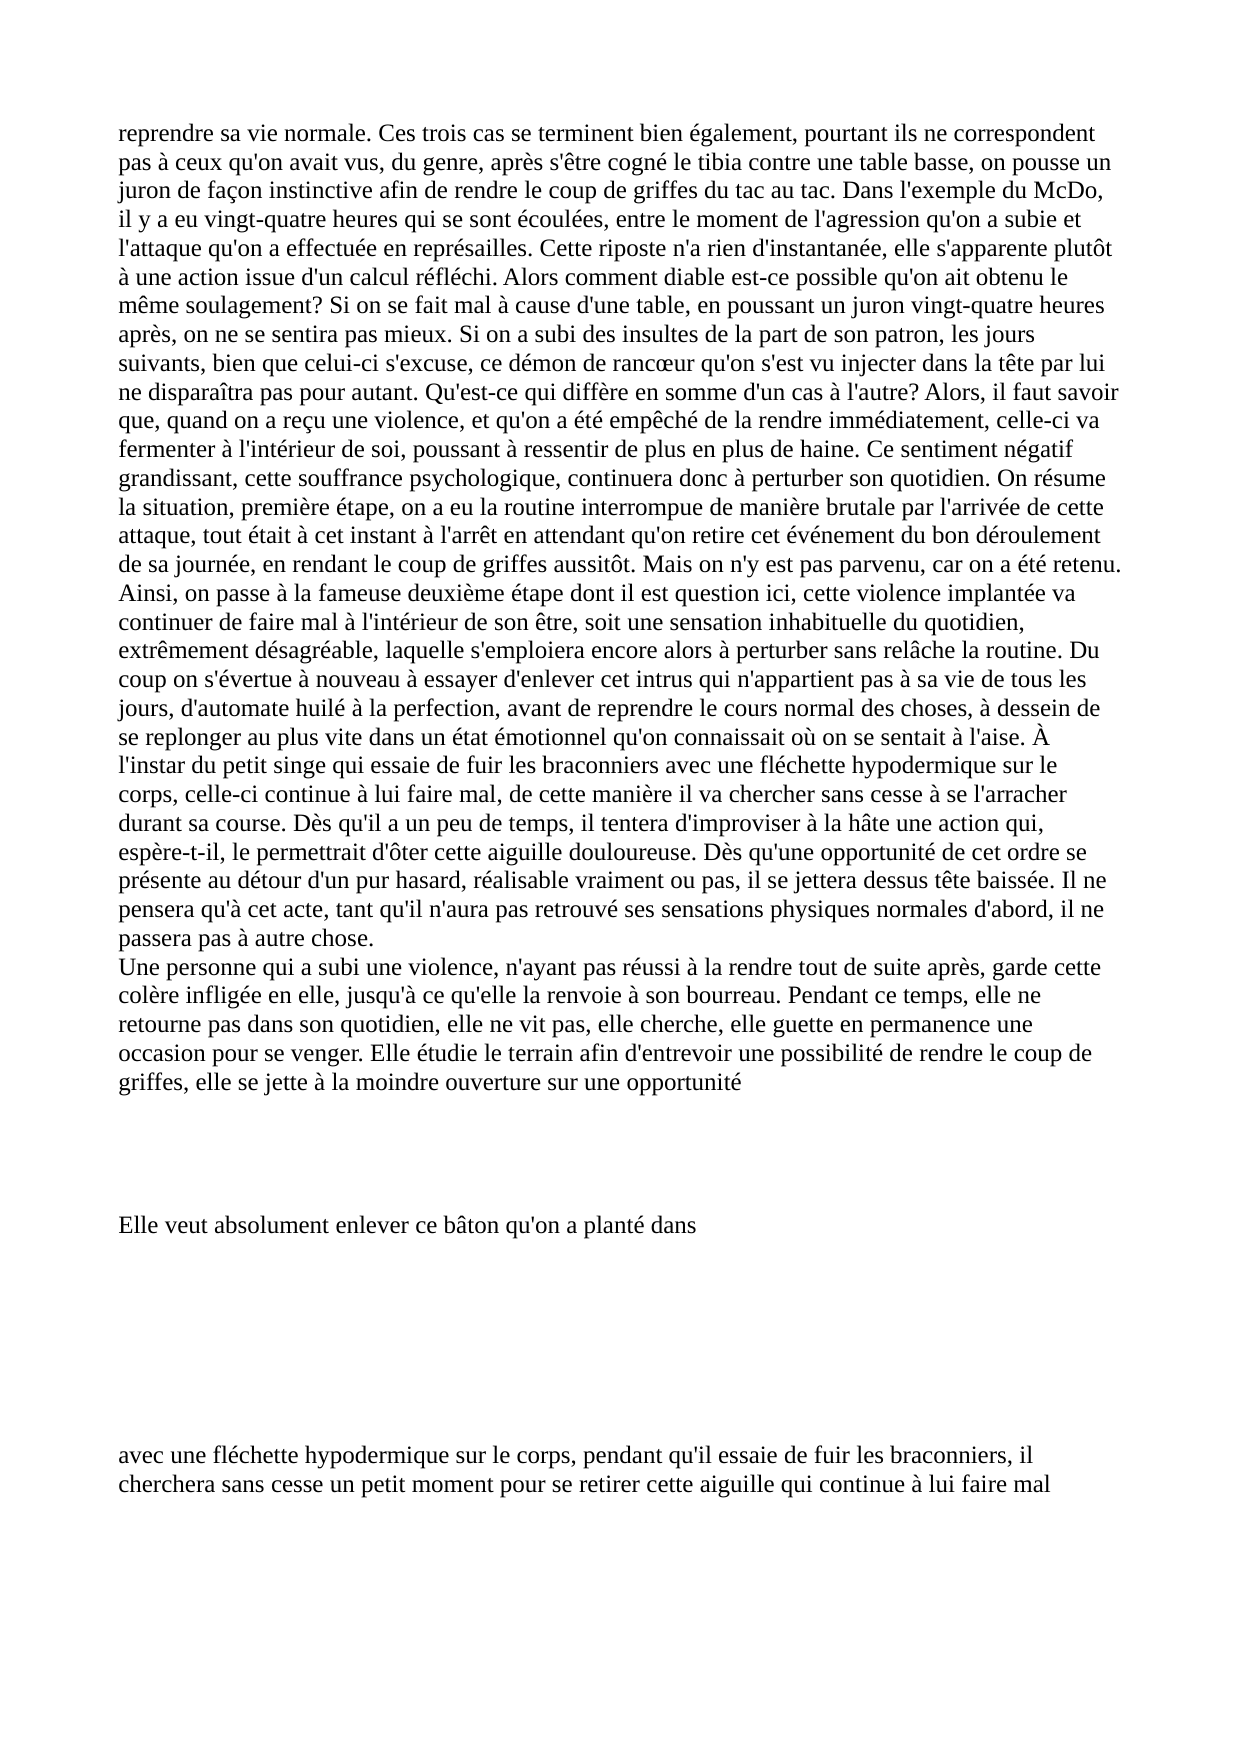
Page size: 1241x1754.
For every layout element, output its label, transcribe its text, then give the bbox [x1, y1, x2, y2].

text Une personne qui a subi une violence, n'ayant pas réussi à la rendre tout de suite après, garde cette colère infligée en elle, jusqu'à ce qu'elle la renvoie à son bourreau. Pendant ce temps, elle ne retourne pas dans son quotidien, elle ne vit pas, elle cherche, elle guette en permanence une occasion pour se venger. Elle étudie le terrain afin d'entrevoir une possibilité de rendre le coup de griffes, elle se jette à la moindre ouverture sur une opportunité [118, 952, 1122, 1096]
text reprendre sa vie normale. Ces trois cas se terminent bien également, pourtant ils ne correspondent pas à ceux qu'on avait vus, du genre, après s'être cogné le tibia contre une table basse, on pousse un juron de façon instinctive afin de rendre le coup de griffes du tac au tac. Dans l'exemple du McDo, il y a eu vingt-quatre heures qui se sont écoulées, entre le moment de l'agression qu'on a subie et l'attaque qu'on a effectuée en représailles. Cette riposte n'a rien d'instantanée, elle s'apparente plutôt à une action issue d'un calcul réfléchi. Alors comment diable est-ce possible qu'on ait obtenu le même soulagement? Si on se fait mal à cause d'une table, en poussant un juron vingt-quatre heures après, on ne se sentira pas mieux. Si on a subi des insultes de la part de son patron, les jours suivants, bien que celui-ci s'excuse, ce démon de rancœur qu'on s'est vu injecter dans la tête par lui ne disparaîtra pas pour autant. Qu'est-ce qui diffère en somme d'un cas à l'autre? Alors, il faut savoir que, quand on a reçu une violence, et qu'on a été empêché de la rendre immédiatement, celle-ci va fermenter à l'intérieur de soi, poussant à ressentir de plus en plus de haine. Ce sentiment négatif grandissant, cette souffrance psychologique, continuera donc à perturber son quotidien. On résume la situation, première étape, on a eu la routine interrompue de manière brutale par l'arrivée de cette attaque, tout était à cet instant à l'arrêt en attendant qu'on retire cet événement du bon déroulement de sa journée, en rendant le coup de griffes aussitôt. Mais on n'y est pas parvenu, car on a été retenu. Ainsi, on passe à la fameuse deuxième étape dont il est question ici, cette violence implantée va continuer de faire mal à l'intérieur de son être, soit une sensation inhabituelle du quotidien, extrêmement désagréable, laquelle s'emploiera encore alors à perturber sans relâche la routine. Du coup on s'évertue à nouveau à essayer d'enlever cet intrus qui n'appartient pas à sa vie de tous les jours, d'automate huilé à la perfection, avant de reprendre le cours normal des choses, à dessein de se replonger au plus vite dans un état émotionnel qu'on connaissait où on se sentait à l'aise. À l'instar du petit singe qui essaie de fuir les braconniers avec une fléchette hypodermique sur le corps, celle-ci continue à lui faire mal, de cette manière il va chercher sans cesse à se l'arracher durant sa course. Dès qu'il a un peu de temps, il tentera d'improviser à la hâte une action qui, espère-t-il, le permettrait d'ôter cette aiguille douloureuse. Dès qu'une opportunité de cet ordre se présente au détour d'un pur hasard, réalisable vraiment ou pas, il se jettera dessus tête baissée. Il ne pensera qu'à cet acte, tant qu'il n'aura pas retrouvé ses sensations physiques normales d'abord, il ne passera pas à autre chose. [118, 118, 1122, 952]
text avec une fléchette hypodermique sur le corps, pendant qu'il essaie de fuir les braconniers, il cherchera sans cesse un petit moment pour se retirer cette aiguille qui continue à lui faire mal [118, 1441, 1122, 1498]
text Elle veut absolument enlever ce bâton qu'on a planté dans [118, 1211, 1122, 1239]
